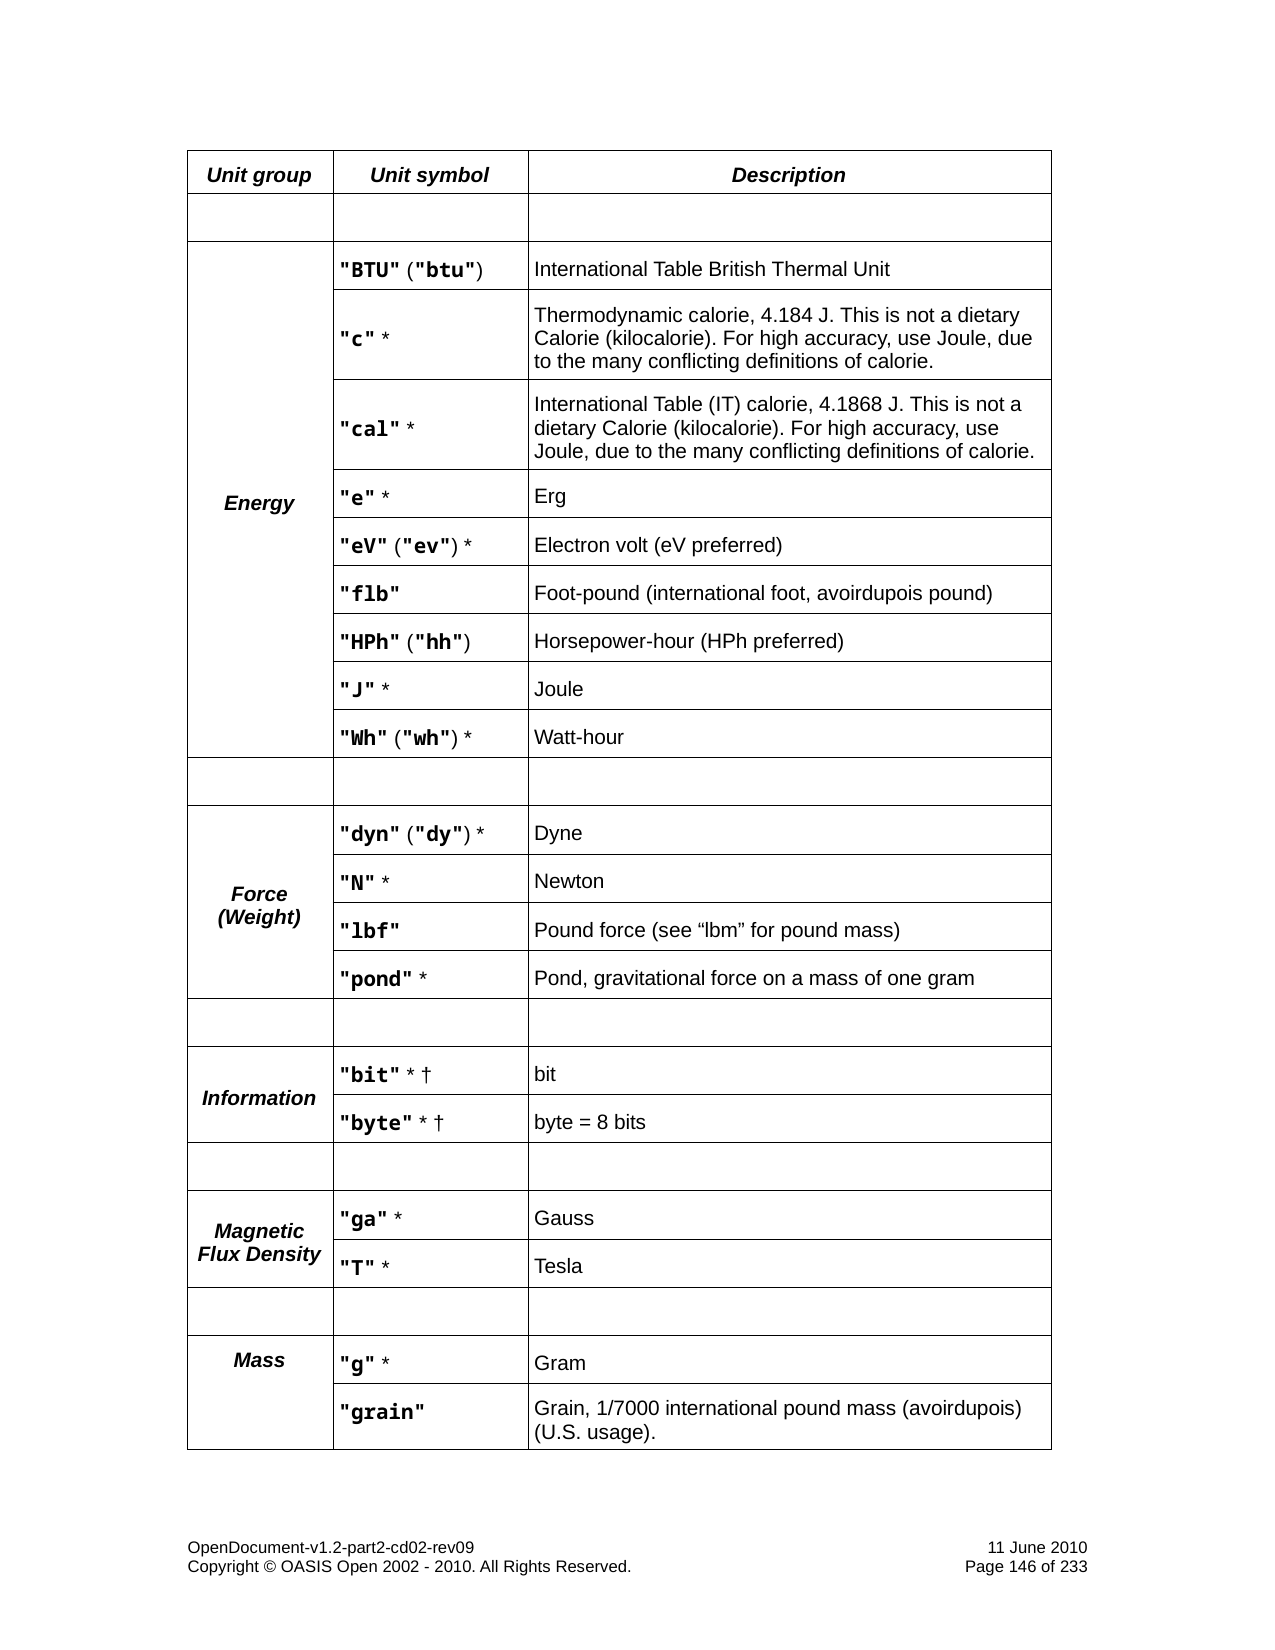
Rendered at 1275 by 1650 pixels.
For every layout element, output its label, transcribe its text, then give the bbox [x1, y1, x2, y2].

table_cell Force (Weight) [188, 806, 333, 998]
table_header "dyn" ("dy") * [334, 806, 528, 853]
table_cell "T" * [334, 1240, 528, 1287]
table_header "bit" * † [334, 1047, 528, 1094]
table_header Unit symbol [334, 151, 528, 193]
table_cell [188, 1143, 333, 1190]
table_cell Grain, 1/7000 international pound mass (avoirdupois) (U.S. usage). [529, 1384, 1051, 1449]
table_header Dyne [529, 806, 1051, 853]
table_cell [529, 1143, 1051, 1190]
table_cell [334, 194, 528, 241]
table_cell Mass [188, 1336, 333, 1449]
table_cell "flb" [334, 566, 528, 613]
table_cell Newton [529, 855, 1051, 902]
table_header "BTU" ("btu") [334, 242, 528, 289]
table_cell Joule [529, 662, 1051, 709]
table_cell [529, 1288, 1051, 1335]
table_cell "Wh" ("wh") * [334, 710, 528, 757]
table_cell [188, 999, 333, 1046]
table_cell "eV" ("ev") * [334, 518, 528, 565]
table_cell "byte" * † [334, 1095, 528, 1142]
table_cell [529, 194, 1051, 241]
table_cell Horsepower-hour (HPh preferred) [529, 614, 1051, 661]
table_cell [188, 194, 333, 241]
table_header Gauss [529, 1191, 1051, 1238]
table_cell [188, 1288, 333, 1335]
table_header "g" * [334, 1336, 528, 1383]
table_cell Foot-pound (international foot, avoirdupois pound) [529, 566, 1051, 613]
table_cell [529, 758, 1051, 805]
table_cell Electron volt (eV preferred) [529, 518, 1051, 565]
table_cell [529, 999, 1051, 1046]
table_cell Pound force (see “lbm” for pound mass) [529, 903, 1051, 950]
table_header Unit group [188, 151, 333, 193]
table_header Description [529, 151, 1051, 193]
table_header "ga" * [334, 1191, 528, 1238]
table_cell byte = 8 bits [529, 1095, 1051, 1142]
table_cell Watt-hour [529, 710, 1051, 757]
table_cell International Table (IT) calorie, 4.1868 J. This is not a dietary Calorie (kilocalorie). For high accuracy, use Joule, due to the many conflicting definitions of calorie. [529, 380, 1051, 468]
table_cell [334, 758, 528, 805]
table_cell Tesla [529, 1240, 1051, 1287]
table_cell "J" * [334, 662, 528, 709]
table_cell Thermodynamic calorie, 4.184 J. This is not a dietary Calorie (kilocalorie). For high accuracy, use Joule, due to the many conflicting definitions of calorie. [529, 290, 1051, 379]
table_cell "HPh" ("hh") [334, 614, 528, 661]
table_cell "lbf" [334, 903, 528, 950]
table_cell "N" * [334, 855, 528, 902]
table_cell "grain" [334, 1384, 528, 1449]
table_cell Information [188, 1047, 333, 1142]
table_cell Energy [188, 242, 333, 757]
table_cell [188, 758, 333, 805]
table_cell "cal" * [334, 380, 528, 468]
table_cell [334, 999, 528, 1046]
table_header bit [529, 1047, 1051, 1094]
table_header Gram [529, 1336, 1051, 1383]
table_cell [334, 1143, 528, 1190]
table_cell "c" * [334, 290, 528, 379]
table_cell "pond" * [334, 951, 528, 998]
table_cell Pond, gravitational force on a mass of one gram [529, 951, 1051, 998]
table_cell [334, 1288, 528, 1335]
table_header International Table British Thermal Unit [529, 242, 1051, 289]
table_cell Erg [529, 470, 1051, 517]
table_cell Magnetic Flux Density [188, 1191, 333, 1287]
table_cell "e" * [334, 470, 528, 517]
